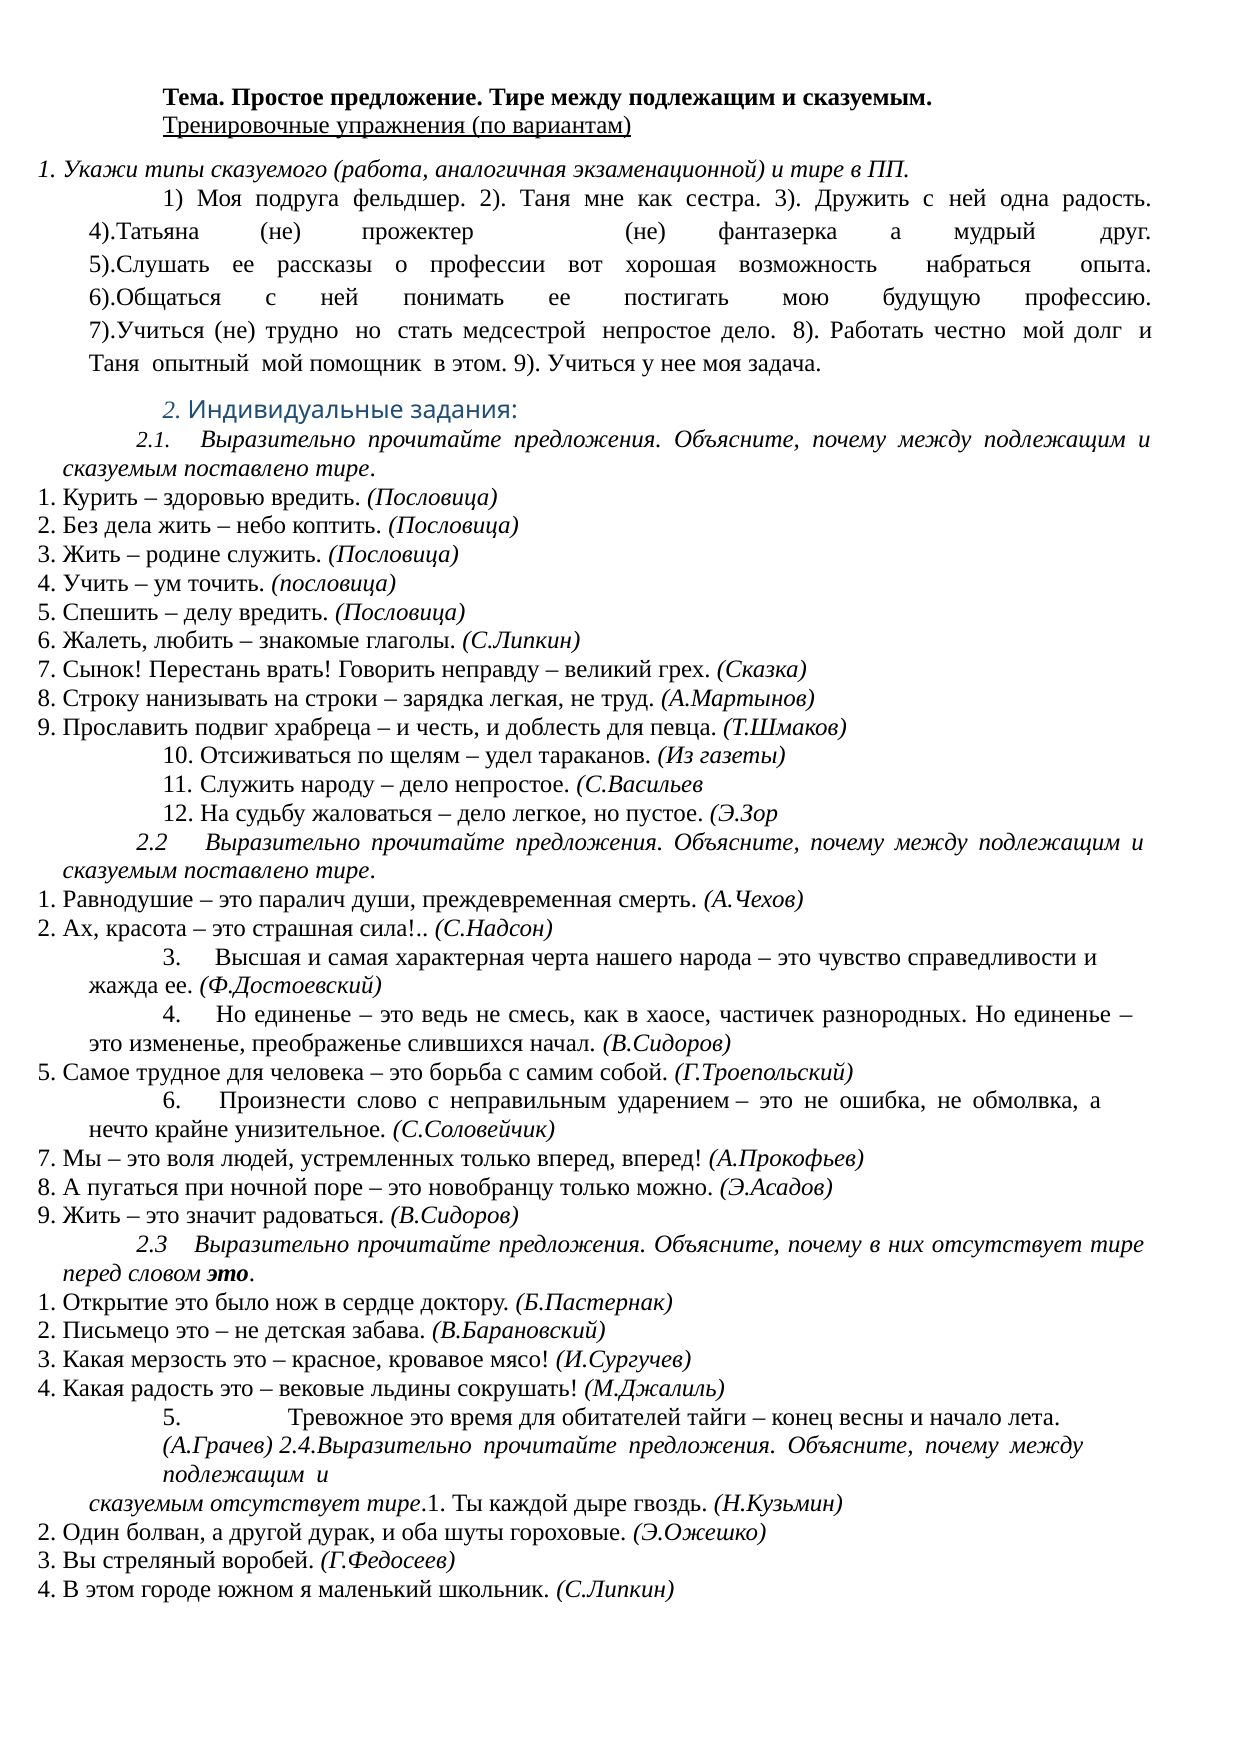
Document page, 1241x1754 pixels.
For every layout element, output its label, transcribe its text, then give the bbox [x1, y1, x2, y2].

list Ах, красота – это страшная сила!.. (С.Надсон) [37, 913, 1240, 942]
list Выразительно прочитайте предложения. Объясните, почему между подлежащим и сказуемым поставлено тире. [62, 424, 1151, 482]
text Тренировочные упражнения (по вариантам) [162, 111, 1240, 139]
list Спешить – делу вредить. (Пословица) [37, 597, 1240, 625]
list Произнести слово с неправильным ударением – это не ошибка, не обмолвка, а нечто крайне унизительное. (С.Соловейчик) [89, 1085, 1151, 1143]
list Равнодушие – это паралич души, преждевременная смерть. (А.Чехов) [37, 884, 1240, 913]
list В этом городе южном я маленький школьник. (С.Липкин) [37, 1574, 1240, 1603]
list Письмецо это – не детская забава. (В.Барановский) [37, 1316, 1240, 1344]
text 1) Моя подруга фельдшер. 2). Таня мне как сестра. 3). Дружить с ней одна радость. 4).Татьяна (не) прожектер (не) фантазерка а мудрый друг. 5).Слушать ее рассказы о профессии вот хорошая возможность набраться опыта. 6).Общаться с ней понимать ее постигать мою будущую профессию. 7).Учиться (не) трудно но стать медсестрой непростое дело. 8). Работать честно мой долг и Таня опытный мой помощник в этом. 9). Учиться у нее моя задача. [89, 183, 1152, 377]
list Высшая и самая характерная черта нашего народа – это чувство справедливости и жажда ее. (Ф.Достоевский) [89, 942, 1152, 999]
list Какая мерзость это – красное, кровавое мясо! (И.Сургучев) [37, 1344, 1240, 1373]
subtitle Тема. Простое предложение. Тире между подлежащим и сказуемым. [162, 82, 1240, 111]
list Выразительно прочитайте предложения. Объясните, почему в них отсутствует тире перед словом это. [62, 1229, 1151, 1287]
list Один болван, а другой дурак, и оба шуты гороховые. (Э.Ожешко) [37, 1517, 1240, 1546]
list Курить – здоровью вредить. (Пословица) [37, 482, 1240, 510]
list Сынок! Перестань врать! Говорить неправду – великий грех. (Сказка) [37, 654, 1240, 683]
list Но единенье – это ведь не смесь, как в хаосе, частичек разнородных. Но единенье – это измененье, преображенье слившихся начал. (В.Сидоров) [89, 999, 1152, 1057]
list Тревожное это время для обитателей тайги – конец весны и начало лета. (А.Грачев) 2.4.Выразительно прочитайте предложения. Объясните, почему между подлежащим и [162, 1402, 1152, 1488]
list Учить – ум точить. (пословица) [37, 568, 1240, 597]
list Жалеть, любить – знакомые глаголы. (С.Липкин) [37, 625, 1240, 654]
list Укажи типы сказуемого (работа, аналогичная экзаменационной) и тире в ПП. [37, 154, 1240, 183]
list Жить – это значит радоваться. (В.Сидоров) [37, 1201, 1240, 1229]
list Прославить подвиг храбреца – и честь, и доблесть для певца. (Т.Шмаков) [37, 712, 1240, 740]
list Самое трудное для человека – это борьба с самим собой. (Г.Троепольский) [37, 1057, 1240, 1085]
list Индивидуальные задания: [162, 395, 1240, 424]
list На судьбу жаловаться – дело легкое, но пустое. (Э.Зор [162, 798, 1240, 827]
list Жить – родине служить. (Пословица) [37, 539, 1240, 568]
list Служить народу – дело непростое. (С.Васильев [162, 769, 1240, 798]
list Открытие это было нож в сердце доктору. (Б.Пастернак) [37, 1287, 1240, 1316]
list Какая радость это – вековые льдины сокрушать! (М.Джалиль) [37, 1373, 1240, 1402]
text сказуемым отсутствует тире.1. Ты каждой дыре гвоздь. (Н.Кузьмин) [89, 1488, 1240, 1517]
list Выразительно прочитайте предложения. Объясните, почему между подлежащим и сказуемым поставлено тире. [62, 827, 1152, 884]
list Строку нанизывать на строки – зарядка легкая, не труд. (А.Мартынов) [37, 683, 1240, 712]
list Без дела жить – небо коптить. (Пословица) [37, 510, 1240, 539]
list Отсиживаться по щелям – удел тараканов. (Из газеты) [162, 740, 1240, 769]
list А пугаться при ночной поре – это новобранцу только можно. (Э.Асадов) [37, 1172, 1240, 1200]
list Вы стреляный воробей. (Г.Федосеев) [37, 1546, 1240, 1574]
list Мы – это воля людей, устремленных только вперед, вперед! (А.Прокофьев) [37, 1143, 1240, 1172]
